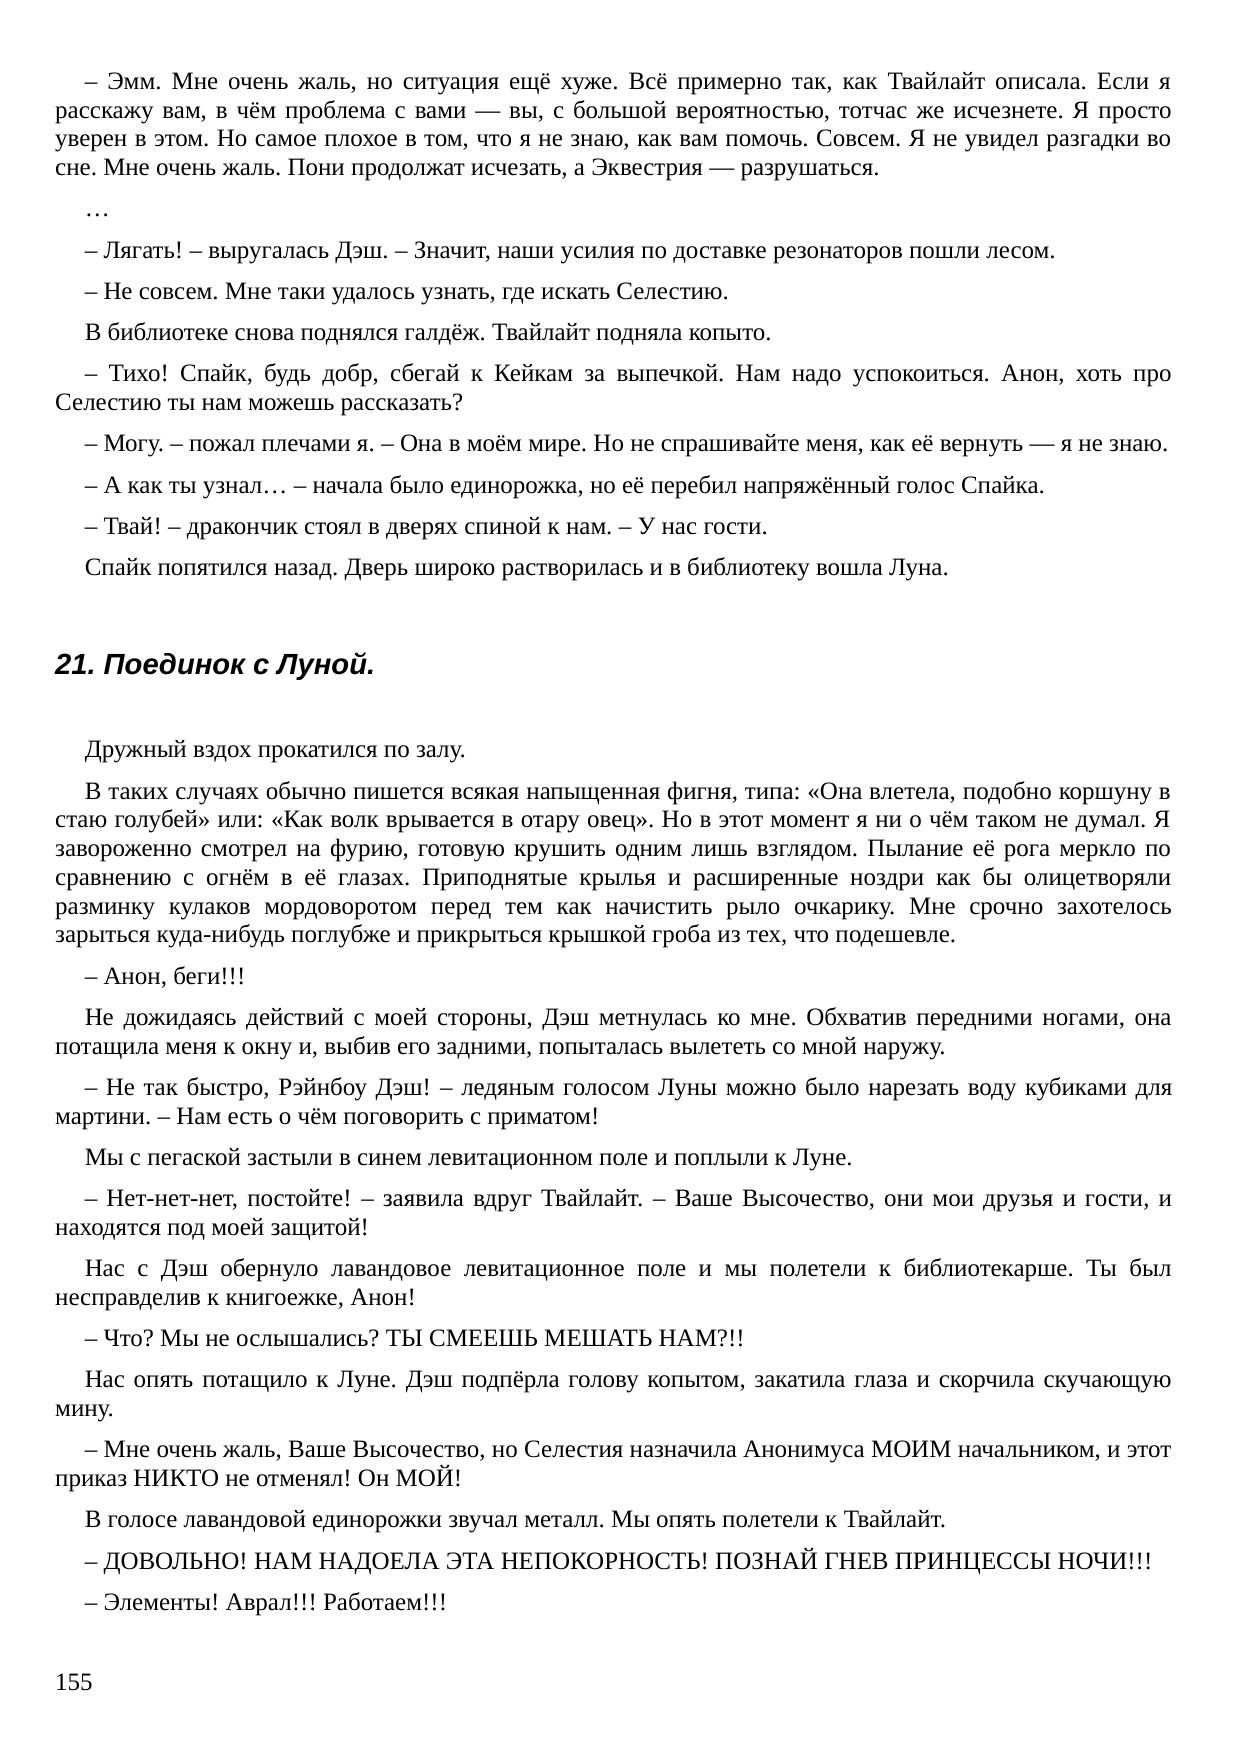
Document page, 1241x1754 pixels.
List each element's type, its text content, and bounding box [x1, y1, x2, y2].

text В библиотеке снова поднялся галдёж. Твайлайт подняла копыто. [55, 317, 1173, 346]
text – Что? Мы не ослышались? ТЫ СМЕЕШЬ МЕШАТЬ НАМ?!! [55, 1323, 1173, 1352]
text Дружный вздох прокатился по залу. [55, 734, 1173, 763]
text – Анон, беги!!! [55, 961, 1173, 989]
text – Элементы! Аврал!!! Работаем!!! [55, 1587, 1173, 1616]
text – Лягать! – выругалась Дэш. – Значит, наши усилия по доставке резонаторов пошли лесом. [55, 235, 1173, 263]
text – ДОВОЛЬНО! НАМ НАДОЕЛА ЭТА НЕПОКОРНОСТЬ! ПОЗНАЙ ГНЕВ ПРИНЦЕССЫ НОЧИ!!! [55, 1546, 1173, 1574]
text Мы с пегаской застыли в синем левитационном поле и поплыли к Луне. [55, 1142, 1173, 1171]
text Нас опять потащило к Луне. Дэш подпёрла голову копытом, закатила глаза и скорчила скучающую мину. [55, 1364, 1173, 1422]
text В голосе лавандовой единорожки звучал металл. Мы опять полетели к Твайлайт. [55, 1504, 1173, 1533]
text Спайк попятился назад. Дверь широко растворилась и в библиотеку вошла Луна. [55, 552, 1173, 581]
text – А как ты узнал… – начала было единорожка, но её перебил напряжённый голос Спайка. [55, 470, 1173, 498]
text Нас с Дэш обернуло лавандовое левитационное поле и мы полетели к библиотекарше. Ты был несправделив к книгоежке, Анон! [55, 1253, 1173, 1311]
text – Могу. – пожал плечами я. – Она в моём мире. Но не спрашивайте меня, как её вернуть — я не знаю. [55, 428, 1173, 457]
text Не дожидаясь действий с моей стороны, Дэш метнулась ко мне. Обхватив передними ногами, она потащила меня к окну и, выбив его задними, попыталась вылететь со мной наружу. [55, 1002, 1173, 1059]
text – Не так быстро, Рэйнбоу Дэш! – ледяным голосом Луны можно было нарезать воду кубиками для мартини. – Нам есть о чём поговорить с приматом! [55, 1072, 1173, 1129]
text – Не совсем. Мне таки удалось узнать, где искать Селестию. [55, 276, 1173, 305]
subtitle 21. Поединок с Луной. [55, 647, 1173, 681]
text В таких случаях обычно пишется всякая напыщенная фигня, типа: «Она влетела, подобно коршуну в стаю голубей» или: «Как волк врывается в отару овец». Но в этот момент я ни о чём таком не думал. Я завороженно смотрел на фурию, готовую крушить одним лишь взглядом. Пылание её рога меркло по сравнению с огнём в её глазах. Приподнятые крылья и расширенные ноздри как бы олицетворяли разминку кулаков мордоворотом перед тем как начистить рыло очкарику. Мне срочно захотелось зарыться куда-нибудь поглубже и прикрыться крышкой гроба из тех, что подешевле. [55, 776, 1173, 948]
text – Нет-нет-нет, постойте! – заявила вдруг Твайлайт. – Ваше Высочество, они мои друзья и гости, и находятся под моей защитой! [55, 1183, 1173, 1241]
text – Эмм. Мне очень жаль, но ситуация ещё хуже. Всё примерно так, как Твайлайт описала. Если я расскажу вам, в чём проблема с вами — вы, с большой вероятностью, тотчас же исчезнете. Я просто уверен в этом. Но самое плохое в том, что я не знаю, как вам помочь. Совсем. Я не увидел разгадки во сне. Мне очень жаль. Пони продолжат исчезать, а Эквестрия — разрушаться. [55, 66, 1173, 181]
text – Тихо! Спайк, будь добр, сбегай к Кейкам за выпечкой. Нам надо успокоиться. Анон, хоть про Селестию ты нам можешь рассказать? [55, 358, 1173, 416]
text … [55, 193, 1173, 222]
text – Твай! – дракончик стоял в дверях спиной к нам. – У нас гости. [55, 511, 1173, 540]
text – Мне очень жаль, Ваше Высочество, но Селестия назначила Анонимуса МОИМ начальником, и этот приказ НИКТО не отменял! Он МОЙ! [55, 1434, 1173, 1492]
